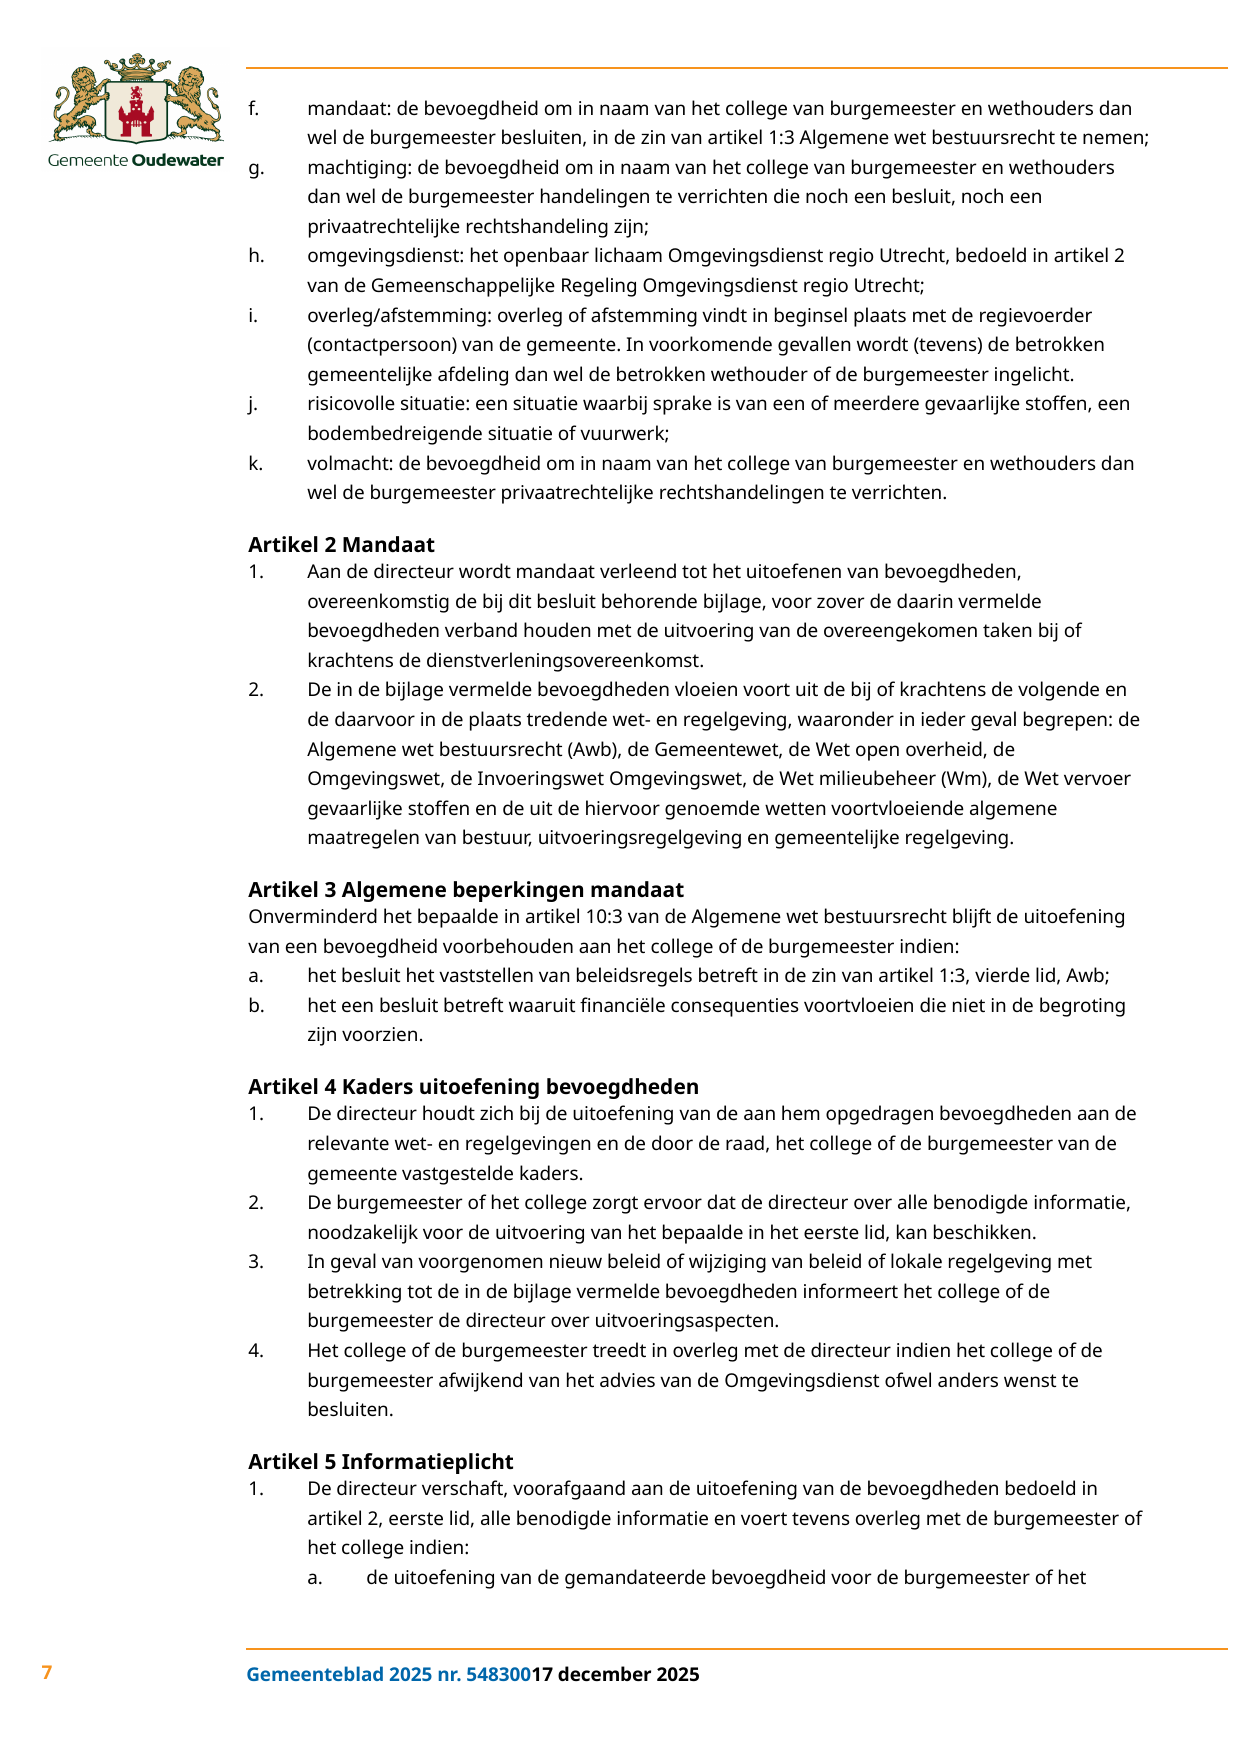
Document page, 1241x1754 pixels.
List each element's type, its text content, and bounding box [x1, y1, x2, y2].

list overleg/afstemming: overleg of afstemming vindt in beginsel plaats met de regievoerder (contactpersoon) van de gemeente. In voorkomende gevallen wordt (tevens) de betrokken gemeentelijke afdeling dan wel de betrokken wethouder of de burgemeester ingelicht. [248, 302, 1152, 387]
list Aan de directeur wordt mandaat verleend tot het uitoefenen van bevoegdheden, overeenkomstig de bij dit besluit behorende bijlage, voor zover de daarin vermelde bevoegdheden verband houden met de uitvoering van de overeengekomen taken bij of krachtens de dienstverleningsovereenkomst. [248, 558, 1152, 673]
text Artikel 4 Kaders uitoefening bevoegdheden [248, 1072, 1152, 1101]
list volmacht: de bevoegdheid om in naam van het college van burgemeester en wethouders dan wel de burgemeester privaatrechtelijke rechtshandelingen te verrichten. [248, 450, 1152, 505]
list De directeur houdt zich bij de uitoefening van de aan hem opgedragen bevoegdheden aan de relevante wet- en regelgevingen en de door de raad, het college of de burgemeester van de gemeente vastgestelde kaders. [248, 1101, 1152, 1185]
text Artikel 2 Mandaat [248, 530, 1152, 558]
list De directeur verschaft, voorafgaand aan de uitoefening van de bevoegdheden bedoeld in artikel 2, eerste lid, alle benodigde informatie en voert tevens overleg met de burgemeester of het college indien: [248, 1475, 1152, 1560]
text Onverminderd het bepaalde in artikel 10:3 van de Algemene wet bestuursrecht blijft de uitoefening van een bevoegdheid voorbehouden aan het college of de burgemeester indien: [248, 903, 1152, 959]
list De in de bijlage vermelde bevoegdheden vloeien voort uit de bij of krachtens de volgende en de daarvoor in de plaats tredende wet- en regelgeving, waaronder in ieder geval begrepen: de Algemene wet bestuursrecht (Awb), de Gemeentewet, de Wet open overheid, de Omgevingswet, de Invoeringswet Omgevingswet, de Wet milieubeheer (Wm), de Wet vervoer gevaarlijke stoffen en de uit de hiervoor genoemde wetten voortvloeiende algemene maatregelen van bestuur, uitvoeringsregelgeving en gemeentelijke regelgeving. [248, 677, 1152, 850]
text Artikel 3 Algemene beperkingen mandaat [248, 875, 1152, 903]
list mandaat: de bevoegdheid om in naam van het college van burgemeester en wethouders dan wel de burgemeester besluiten, in de zin van artikel 1:3 Algemene wet bestuursrecht te nemen; [248, 95, 1152, 150]
list de uitoefening van de gemandateerde bevoegdheid voor de burgemeester of het [307, 1564, 1152, 1590]
list machtiging: de bevoegdheid om in naam van het college van burgemeester en wethouders dan wel de burgemeester handelingen te verrichten die noch een besluit, noch een privaatrechtelijke rechtshandeling zijn; [248, 154, 1152, 239]
list omgevingsdienst: het openbaar lichaam Omgevingsdienst regio Utrecht, bedoeld in artikel 2 van de Gemeenschappelijke Regeling Omgevingsdienst regio Utrecht; [248, 243, 1152, 298]
picture [41, 47, 231, 172]
list De burgemeester of het college zorgt ervoor dat de directeur over alle benodigde informatie, noodzakelijk voor de uitvoering van het bepaalde in het eerste lid, kan beschikken. [248, 1189, 1152, 1244]
list risicovolle situatie: een situatie waarbij sprake is van een of meerdere gevaarlijke stoffen, een bodembedreigende situatie of vuurwerk; [248, 391, 1152, 446]
list Het college of de burgemeester treedt in overleg met de directeur indien het college of de burgemeester afwijkend van het advies van de Omgevingsdienst ofwel anders wenst te besluiten. [248, 1337, 1152, 1422]
list het een besluit betreft waaruit financiële consequenties voortvloeien die niet in de begroting zijn voorzien. [248, 992, 1152, 1047]
list In geval van voorgenomen nieuw beleid of wijziging van beleid of lokale regelgeving met betrekking tot de in de bijlage vermelde bevoegdheden informeert het college of de burgemeester de directeur over uitvoeringsaspecten. [248, 1248, 1152, 1333]
list het besluit het vaststellen van beleidsregels betreft in de zin van artikel 1:3, vierde lid, Awb; [248, 962, 1152, 988]
text Artikel 5 Informatieplicht [248, 1447, 1152, 1475]
